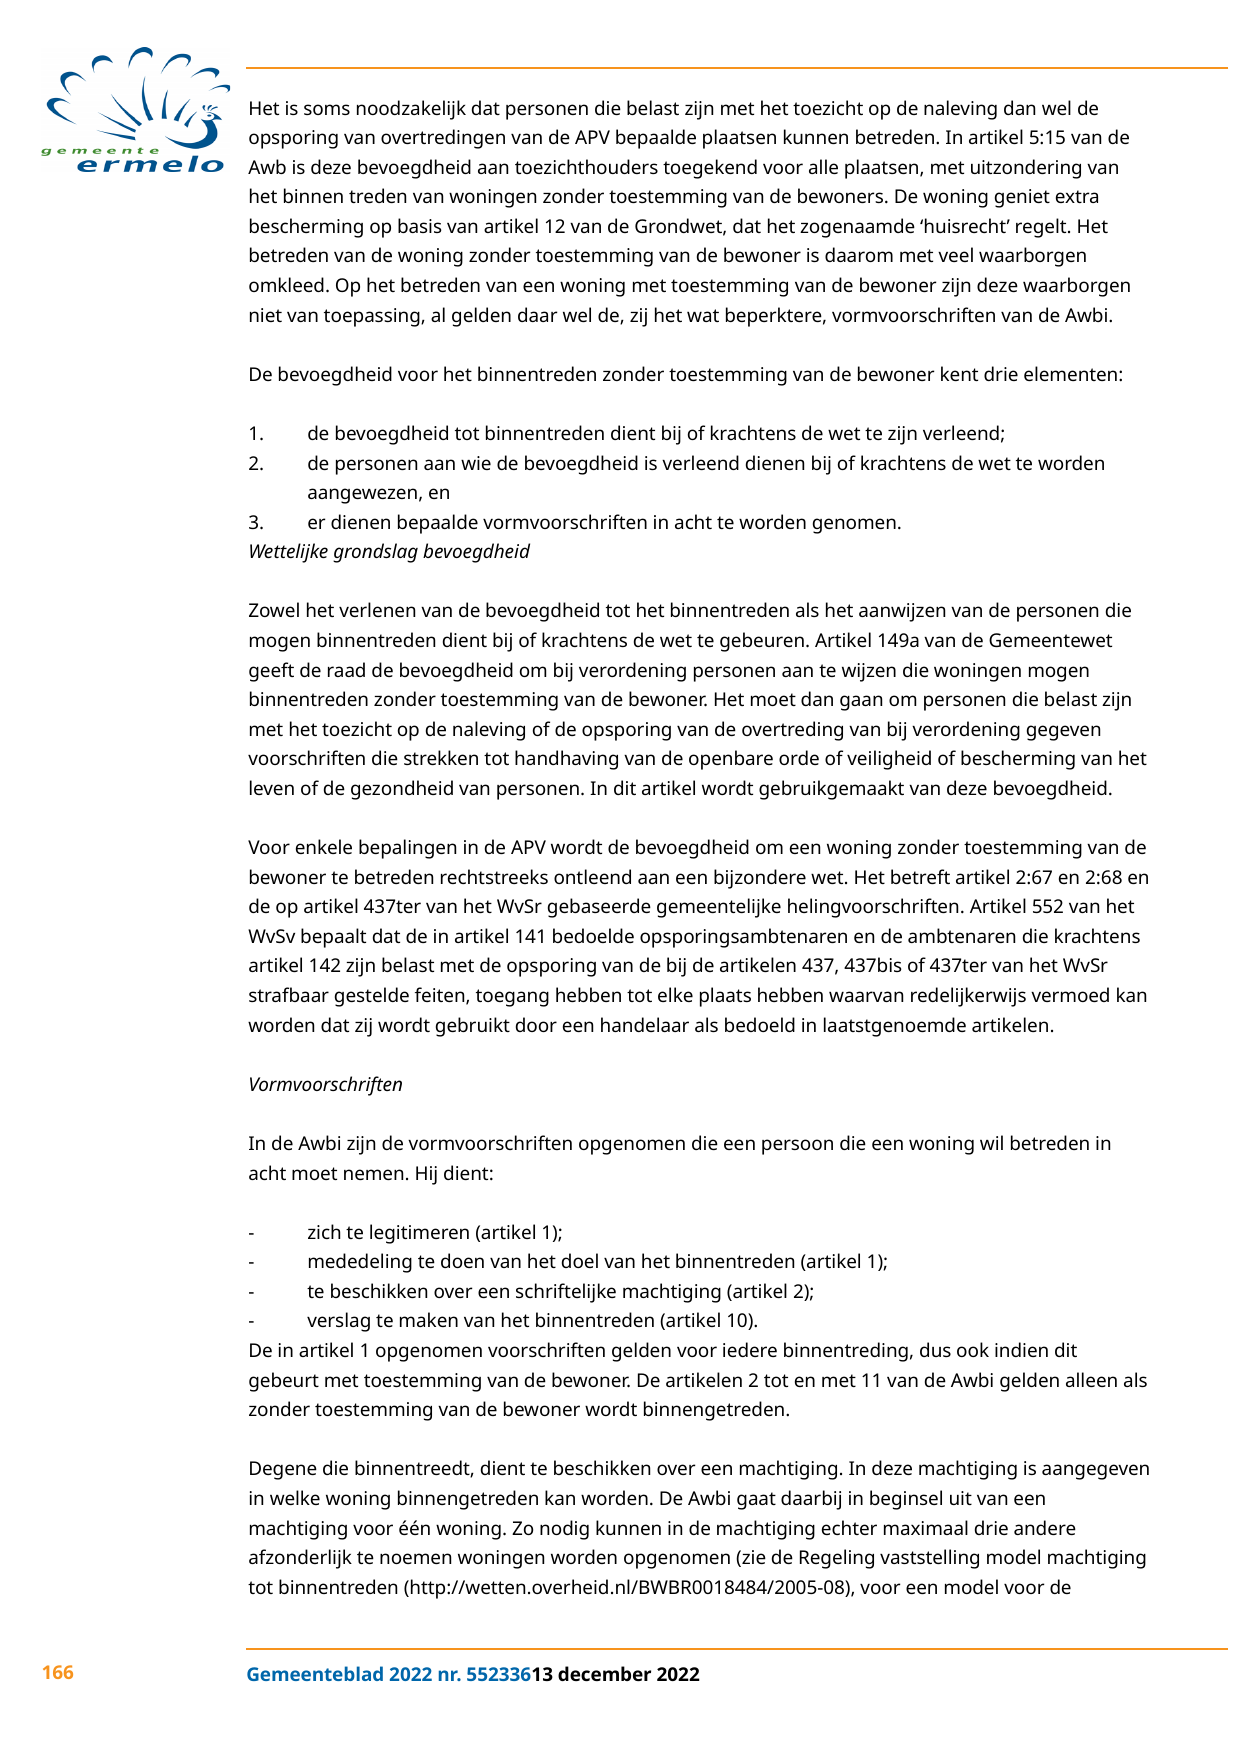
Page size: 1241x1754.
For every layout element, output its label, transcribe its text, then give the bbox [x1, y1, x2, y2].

text Het is soms noodzakelijk dat personen die belast zijn met het toezicht op de naleving dan wel de opsporing van overtredingen van de APV bepaalde plaatsen kunnen betreden. In artikel 5:15 van de Awb is deze bevoegdheid aan toezichthouders toegekend voor alle plaatsen, met uitzondering van het binnen treden van woningen zonder toestemming van de bewoners. De woning geniet extra bescherming op basis van artikel 12 van de Grondwet, dat het zogenaamde ‘huisrecht’ regelt. Het betreden van de woning zonder toestemming van de bewoner is daarom met veel waarborgen omkleed. Op het betreden van een woning met toestemming van de bewoner zijn deze waarborgen niet van toepassing, al gelden daar wel de, zij het wat beperktere, vormvoorschriften van de Awbi. [248, 95, 1152, 328]
list verslag te maken van het binnentreden (artikel 10). [248, 1308, 1152, 1333]
text De in artikel 1 opgenomen voorschriften gelden voor iedere binnentreding, dus ook indien dit gebeurt met toestemming van de bewoner. De artikelen 2 tot en met 11 van de Awbi gelden alleen als zonder toestemming van de bewoner wordt binnengetreden. [248, 1337, 1152, 1422]
picture [41, 47, 231, 172]
text Degene die binnentreedt, dient te beschikken over een machtiging. In deze machtiging is aangegeven in welke woning binnengetreden kan worden. De Awbi gaat daarbij in beginsel uit van een machtiging voor één woning. Zo nodig kunnen in de machtiging echter maximaal drie andere afzonderlijk te noemen woningen worden opgenomen (zie de Regeling vaststelling model machtiging tot binnentreden (http://wetten.overheid.nl/BWBR0018484/2005-08), voor een model voor de [248, 1456, 1152, 1600]
text Wettelijke grondslag bevoegdheid [248, 538, 1152, 564]
list de bevoegdheid tot binnentreden dient bij of krachtens de wet te zijn verleend; [248, 420, 1152, 446]
text Voor enkele bepalingen in de APV wordt de bevoegdheid om een woning zonder toestemming van de bewoner te betreden rechtstreeks ontleend aan een bijzondere wet. Het betreft artikel 2:67 en 2:68 en de op artikel 437ter van het WvSr gebaseerde gemeentelijke helingvoorschriften. Artikel 552 van het WvSv bepaalt dat de in artikel 141 bedoelde opsporingsambtenaren en de ambtenaren die krachtens artikel 142 zijn belast met de opsporing van de bij de artikelen 437, 437bis of 437ter van het WvSr strafbaar gestelde feiten, toegang hebben tot elke plaats hebben waarvan redelijkerwijs vermoed kan worden dat zij wordt gebruikt door een handelaar als bedoeld in laatstgenoemde artikelen. [248, 834, 1152, 1038]
list te beschikken over een schriftelijke machtiging (artikel 2); [248, 1278, 1152, 1304]
text In de Awbi zijn de vormvoorschriften opgenomen die een persoon die een woning wil betreden in acht moet nemen. Hij dient: [248, 1130, 1152, 1186]
list de personen aan wie de bevoegdheid is verleend dienen bij of krachtens de wet te worden aangewezen, en [248, 450, 1152, 505]
list mededeling te doen van het doel van het binnentreden (artikel 1); [248, 1248, 1152, 1274]
list zich te legitimeren (artikel 1); [248, 1219, 1152, 1245]
text Vormvoorschriften [248, 1071, 1152, 1097]
list er dienen bepaalde vormvoorschriften in acht te worden genomen. [248, 509, 1152, 535]
text Zowel het verlenen van de bevoegdheid tot het binnentreden als het aanwijzen van de personen die mogen binnentreden dient bij of krachtens de wet te gebeuren. Artikel 149a van de Gemeentewet geeft de raad de bevoegdheid om bij verordening personen aan te wijzen die woningen mogen binnentreden zonder toestemming van de bewoner. Het moet dan gaan om personen die belast zijn met het toezicht op de naleving of de opsporing van de overtreding van bij verordening gegeven voorschriften die strekken tot handhaving van de openbare orde of veiligheid of bescherming van het leven of de gezondheid van personen. In dit artikel wordt gebruikgemaakt van deze bevoegdheid. [248, 598, 1152, 801]
text De bevoegdheid voor het binnentreden zonder toestemming van de bewoner kent drie elementen: [248, 361, 1152, 387]
